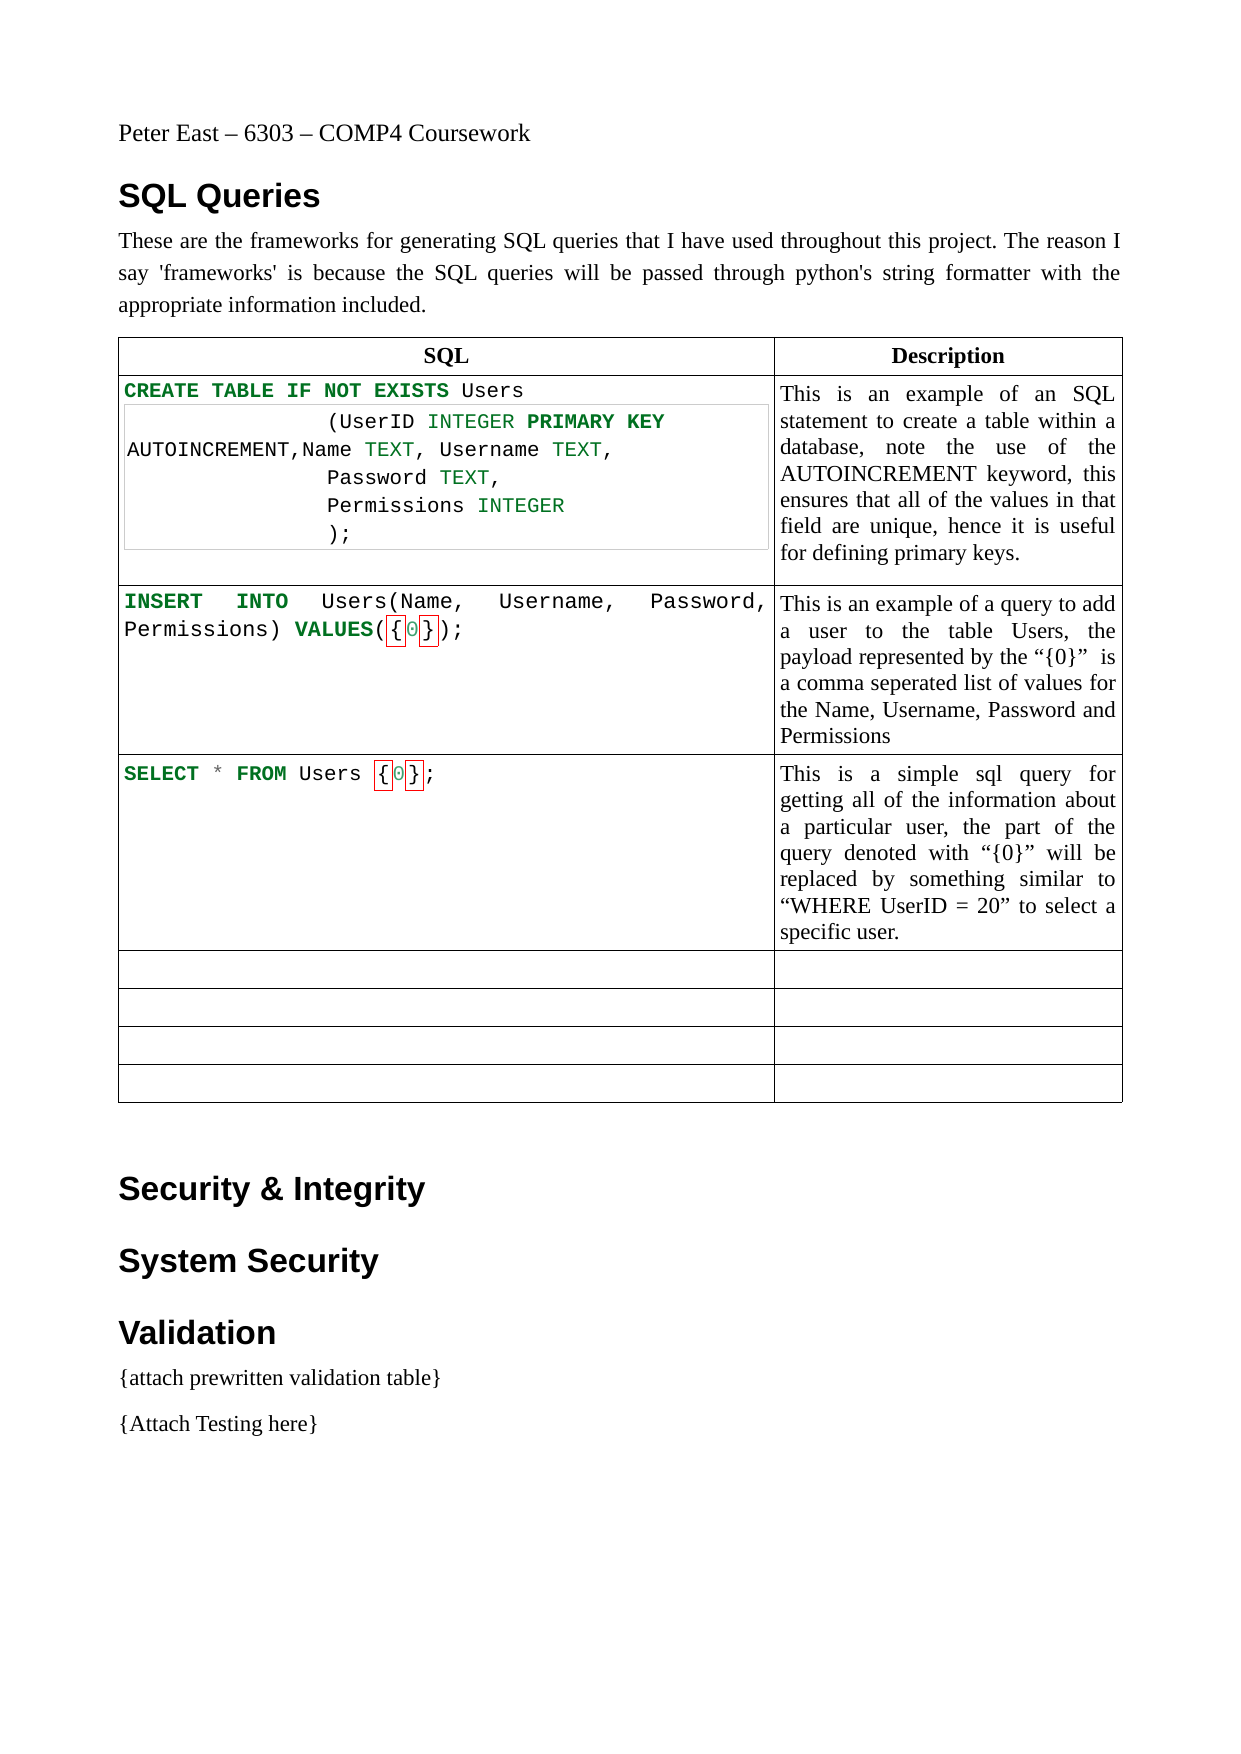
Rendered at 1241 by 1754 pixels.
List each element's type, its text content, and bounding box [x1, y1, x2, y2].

subtitle Security & Integrity [118, 1169, 1122, 1208]
table_cell [775, 989, 1122, 1026]
table_cell CREATE TABLE IF NOT EXISTS Users (UserID INTEGER PRIMARY KEY AUTOINCREMENT,Name TEXT, Username TEXT, Password TEXT, Permissions INTEGER ); [119, 376, 774, 584]
subtitle SQL Queries [118, 176, 1122, 215]
table_cell This is a simple sql query for getting all of the information about a particular user, the part of the query denoted with “{0}” will be replaced by something similar to “WHERE UserID = 20” to select a specific user. [775, 755, 1122, 950]
table_cell [119, 1027, 774, 1064]
table_cell [775, 1027, 1122, 1064]
table_cell [119, 989, 774, 1026]
table_cell [775, 1065, 1122, 1102]
text These are the frameworks for generating SQL queries that I have used throughout this project. The reason I say 'frameworks' is because the SQL queries will be passed through python's string formatter with the appropriate information included. [118, 227, 1122, 317]
table_cell INSERT INTO Users(Name, Username, Password, Permissions) VALUES({0}); [119, 586, 774, 754]
table_header Description [775, 338, 1122, 375]
table_cell [119, 951, 774, 988]
table_header SQL [119, 338, 774, 375]
table_cell [775, 951, 1122, 988]
text {attach prewritten validation table} [118, 1364, 1122, 1390]
table_cell This is an example of a query to add a user to the table Users, the payload represented by the “{0}” is a comma seperated list of values for the Name, Username, Password and Permissions [775, 586, 1122, 754]
table_cell This is an example of an SQL statement to create a table within a database, note the use of the AUTOINCREMENT keyword, this ensures that all of the values in that field are unique, hence it is useful for defining primary keys. [775, 376, 1122, 584]
text {Attach Testing here} [118, 1410, 1122, 1437]
subtitle Validation [118, 1313, 1122, 1352]
subtitle System Security [118, 1241, 1122, 1279]
table_cell [119, 1065, 774, 1102]
table_cell SELECT * FROM Users {0}; [119, 755, 774, 950]
